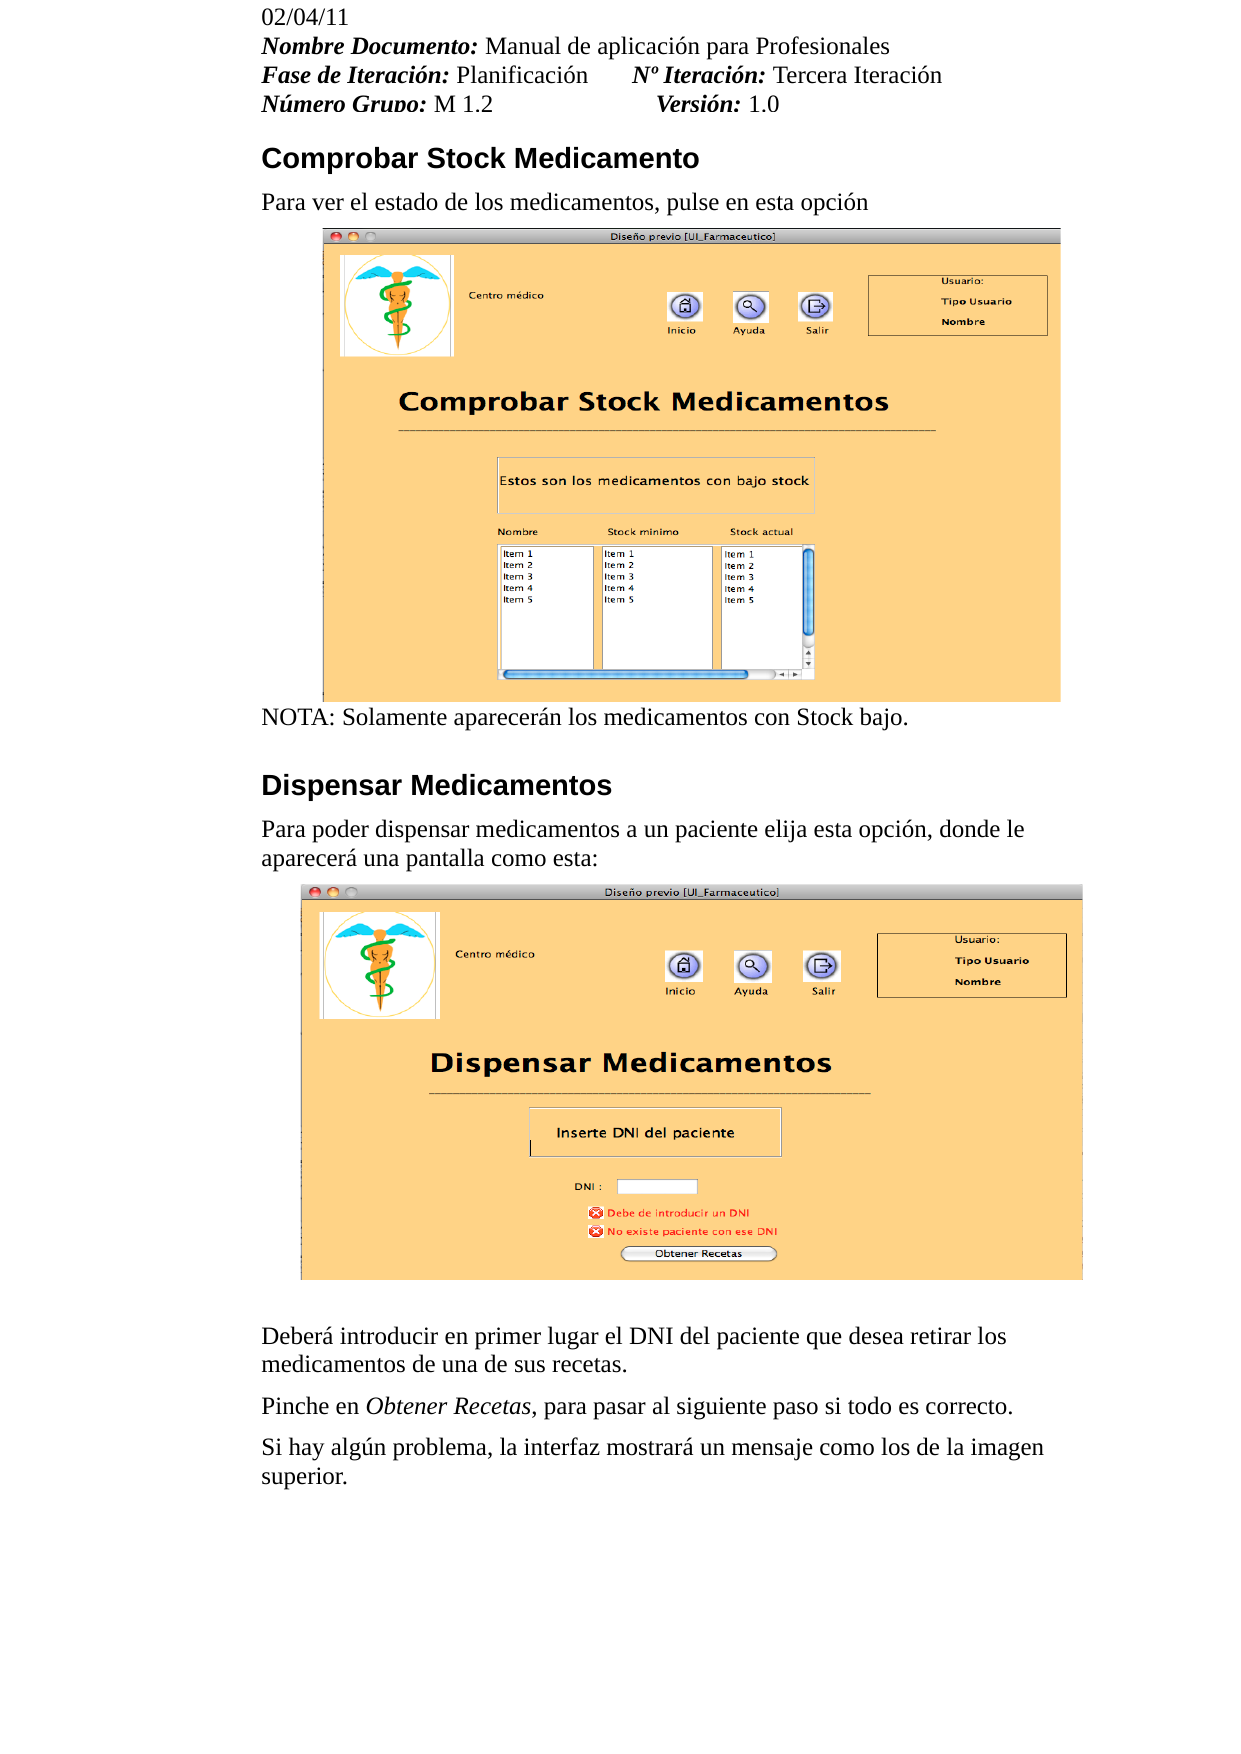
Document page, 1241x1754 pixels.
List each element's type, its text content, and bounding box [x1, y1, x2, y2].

text Para poder dispensar medicamentos a un paciente elija esta opción, donde le aparecerá una pantalla como esta: [261, 814, 1122, 872]
picture [322, 228, 1061, 702]
subtitle Comprobar Stock Medicamento [261, 141, 1122, 175]
picture [300, 884, 1083, 1280]
text Deberá introducir en primer lugar el DNI del paciente que desea retirar los medicamentos de una de sus recetas. [261, 1321, 1122, 1378]
text NOTA: Solamente aparecerán los medicamentos con Stock bajo. [261, 702, 1122, 731]
text Si hay algún problema, la interfaz mostrará un mensaje como los de la imagen superior. [261, 1432, 1122, 1489]
text Pinche en Obtener Recetas, para pasar al siguiente paso si todo es correcto. [261, 1391, 1122, 1419]
subtitle Dispensar Medicamentos [261, 768, 1122, 802]
text Para ver el estado de los medicamentos, pulse en esta opción [261, 187, 1122, 216]
